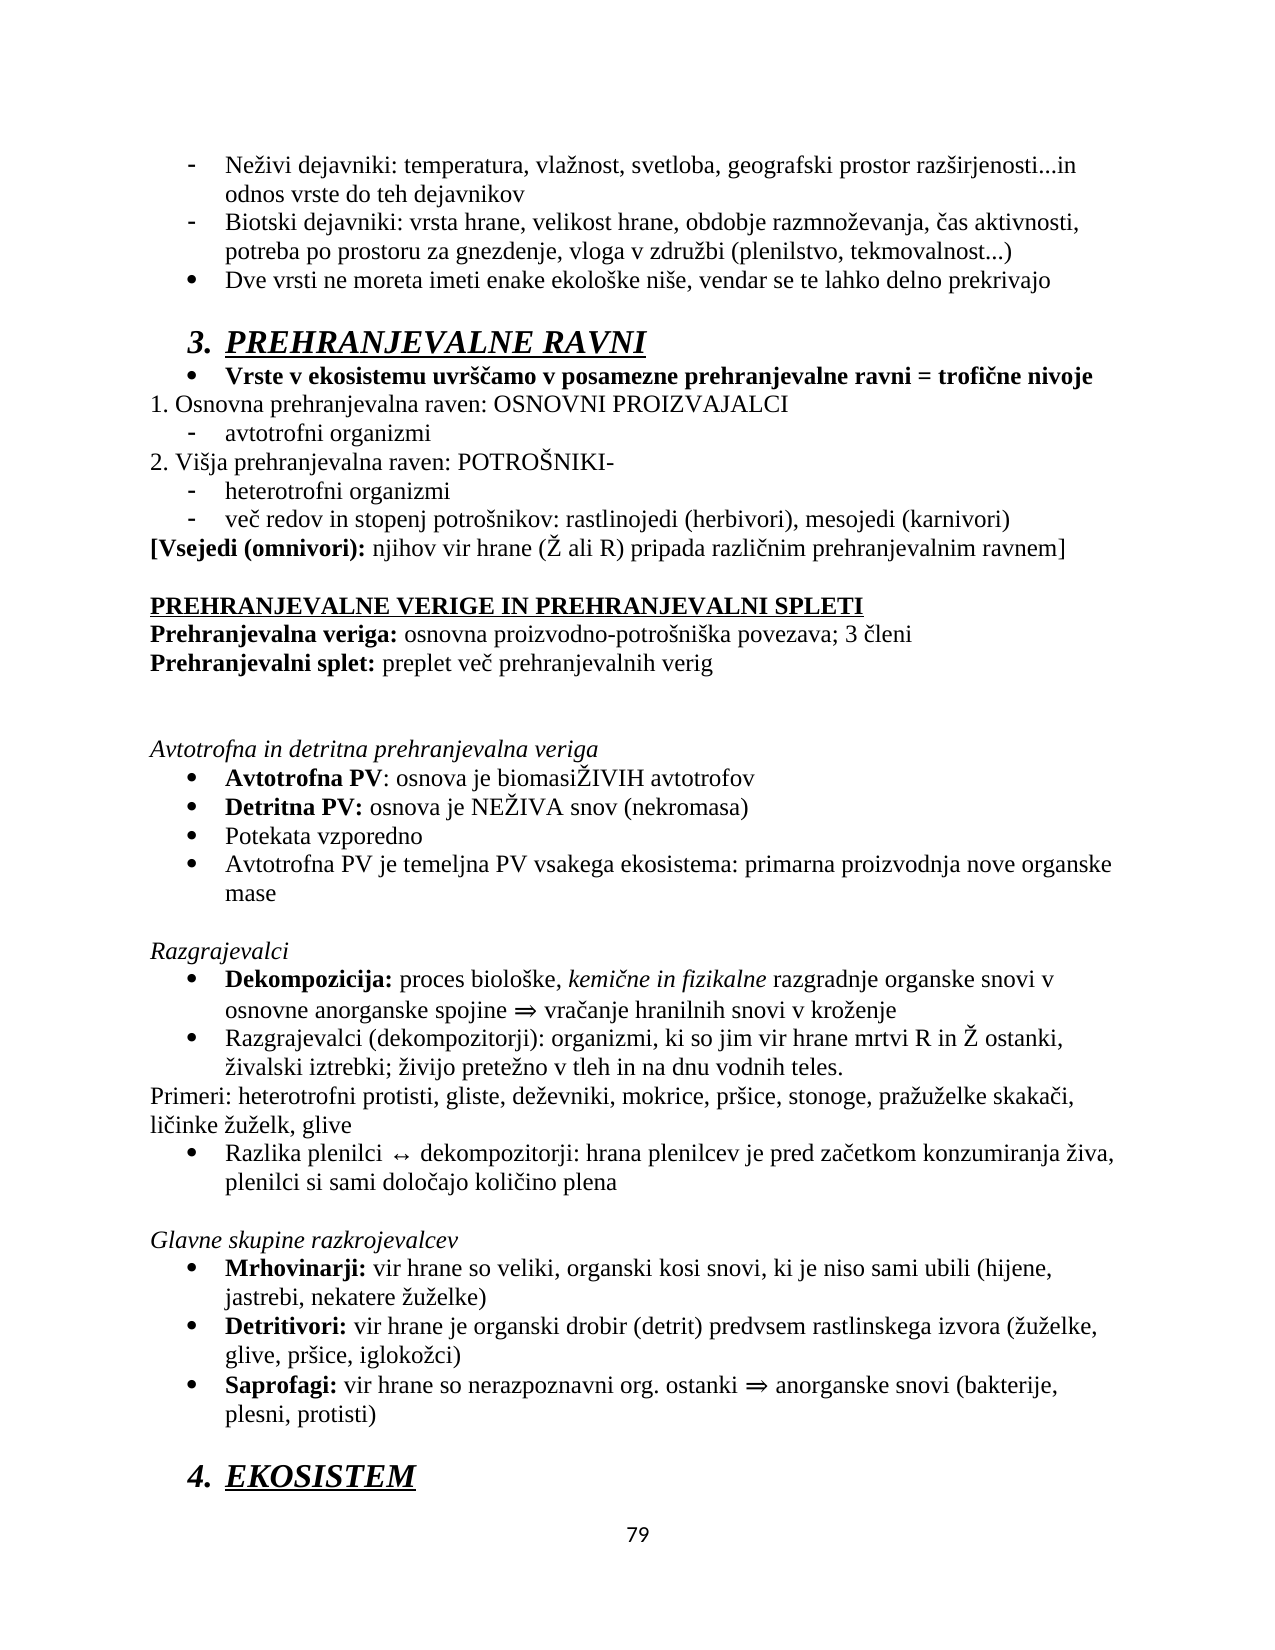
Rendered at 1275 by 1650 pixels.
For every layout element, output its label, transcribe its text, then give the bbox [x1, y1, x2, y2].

list Vrste v ekosistemu uvrščamo v posamezne prehranjevalne ravni = trofične nivoje [187, 361, 1125, 389]
text 1. Osnovna prehranjevalna raven: OSNOVNI PROIZVAJALCI [150, 389, 1125, 418]
text Prehranjevalni splet: preplet več prehranjevalnih verig [150, 648, 1125, 677]
text [Vsejedi (omnivori): njihov vir hrane (Ž ali R) pripada različnim prehranjevalnim ravnem] [150, 533, 1125, 562]
text Prehranjevalna veriga: osnovna proizvodno-potrošniška povezava; 3 členi [150, 619, 1125, 648]
list Razlika plenilci ↔ dekompozitorji: hrana plenilcev je pred začetkom konzumiranja živa, plenilci si sami določajo količino plena [187, 1138, 1125, 1196]
list Biotski dejavniki: vrsta hrane, velikost hrane, obdobje razmnoževanja, čas aktivnosti, potreba po prostoru za gnezdenje, vloga v združbi (plenilstvo, tekmovalnost...) [187, 207, 1125, 265]
list Dekompozicija: proces biološke, kemične in fizikalne razgradnje organske snovi v osnovne anorganske spojine ⇒ vračanje hranilnih snovi v kroženje [187, 964, 1125, 1023]
list heterotrofni organizmi [187, 476, 1125, 504]
list Saprofagi: vir hrane so nerazpoznavni org. ostanki ⇒ anorganske snovi (bakterije, plesni, protisti) [187, 1368, 1125, 1427]
list Dve vrsti ne moreta imeti enake ekološke niše, vendar se te lahko delno prekrivajo [187, 265, 1125, 294]
text PREHRANJEVALNE VERIGE IN PREHRANJEVALNI SPLETI [150, 591, 1125, 619]
text 2. Višja prehranjevalna raven: POTROŠNIKI- [150, 447, 1125, 476]
list Potekata vzporedno [187, 821, 1125, 849]
list avtotrofni organizmi [187, 418, 1125, 447]
list PREHRANJEVALNE RAVNI [187, 322, 1125, 361]
list Neživi dejavniki: temperatura, vlažnost, svetloba, geografski prostor razširjenosti...in odnos vrste do teh dejavnikov [187, 150, 1125, 207]
list Avtotrofna PV je temeljna PV vsakega ekosistema: primarna proizvodnja nove organske mase [187, 849, 1125, 907]
list Razgrajevalci (dekompozitorji): organizmi, ki so jim vir hrane mrtvi R in Ž ostanki, živalski iztrebki; živijo pretežno v tleh in na dnu vodnih teles. [187, 1023, 1125, 1081]
list Detritna PV: osnova je NEŽIVA snov (nekromasa) [187, 792, 1125, 821]
list Avtotrofna PV: osnova je biomasiŽIVIH avtotrofov [187, 763, 1125, 792]
text Primeri: heterotrofni protisti, gliste, deževniki, mokrice, pršice, stonoge, pražuželke skakači, ličinke žuželk, glive [150, 1081, 1125, 1138]
list Detritivori: vir hrane je organski drobir (detrit) predvsem rastlinskega izvora (žuželke, glive, pršice, iglokožci) [187, 1311, 1125, 1368]
list EKOSISTEM [187, 1456, 1125, 1494]
list Mrhovinarji: vir hrane so veliki, organski kosi snovi, ki je niso sami ubili (hijene, jastrebi, nekatere žuželke) [187, 1253, 1125, 1311]
text Glavne skupine razkrojevalcev [150, 1225, 1125, 1253]
text Razgrajevalci [150, 936, 1125, 964]
list več redov in stopenj potrošnikov: rastlinojedi (herbivori), mesojedi (karnivori) [187, 504, 1125, 533]
text Avtotrofna in detritna prehranjevalna veriga [150, 734, 1125, 763]
